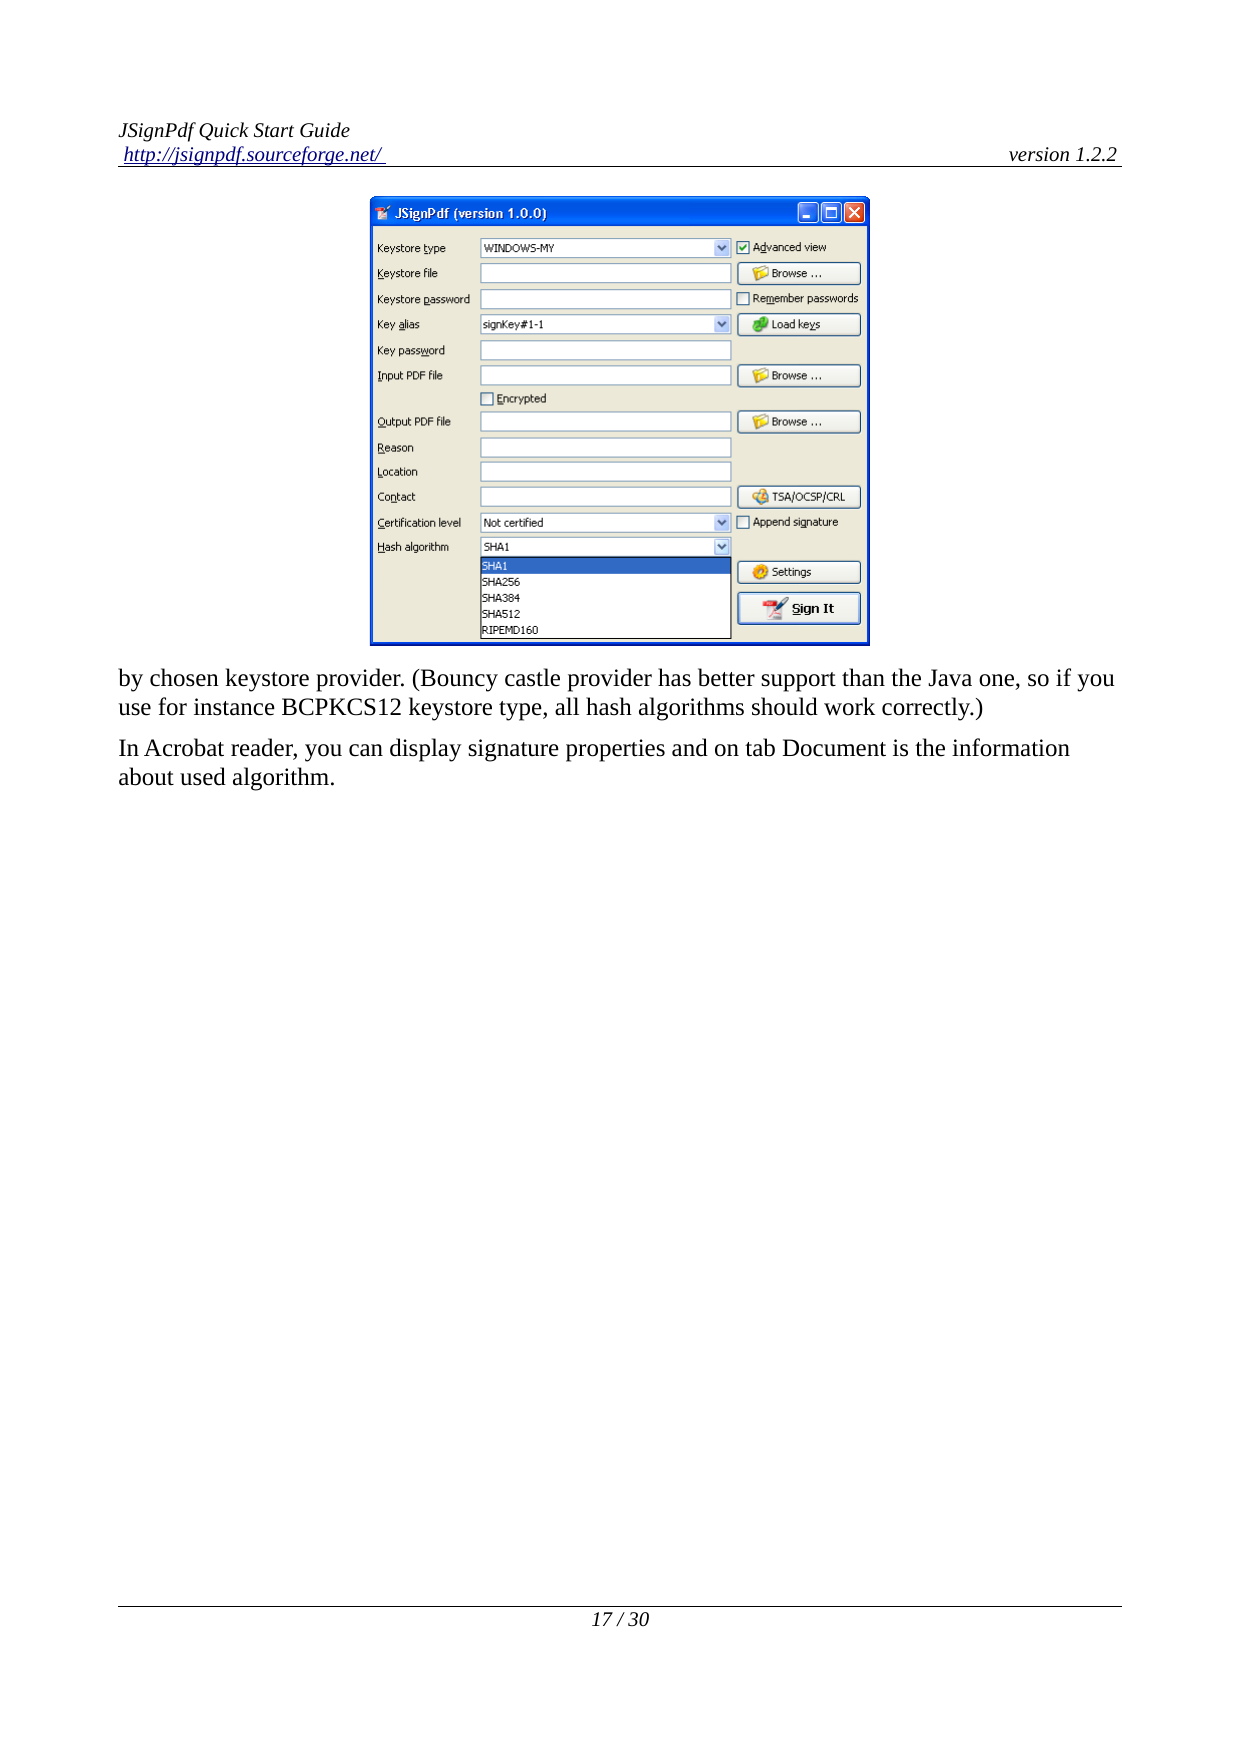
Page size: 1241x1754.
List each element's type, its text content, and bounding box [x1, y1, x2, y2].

picture [369, 196, 870, 646]
text by chosen keystore provider. (Bouncy castle provider has better support than the Java one, so if you use for instance BCPKCS12 keystore type, all hash algorithms should work correctly.) [118, 646, 1122, 721]
text In Acrobat reader, you can display signature properties and on tab Document is the information about used algorithm. [118, 733, 1122, 791]
